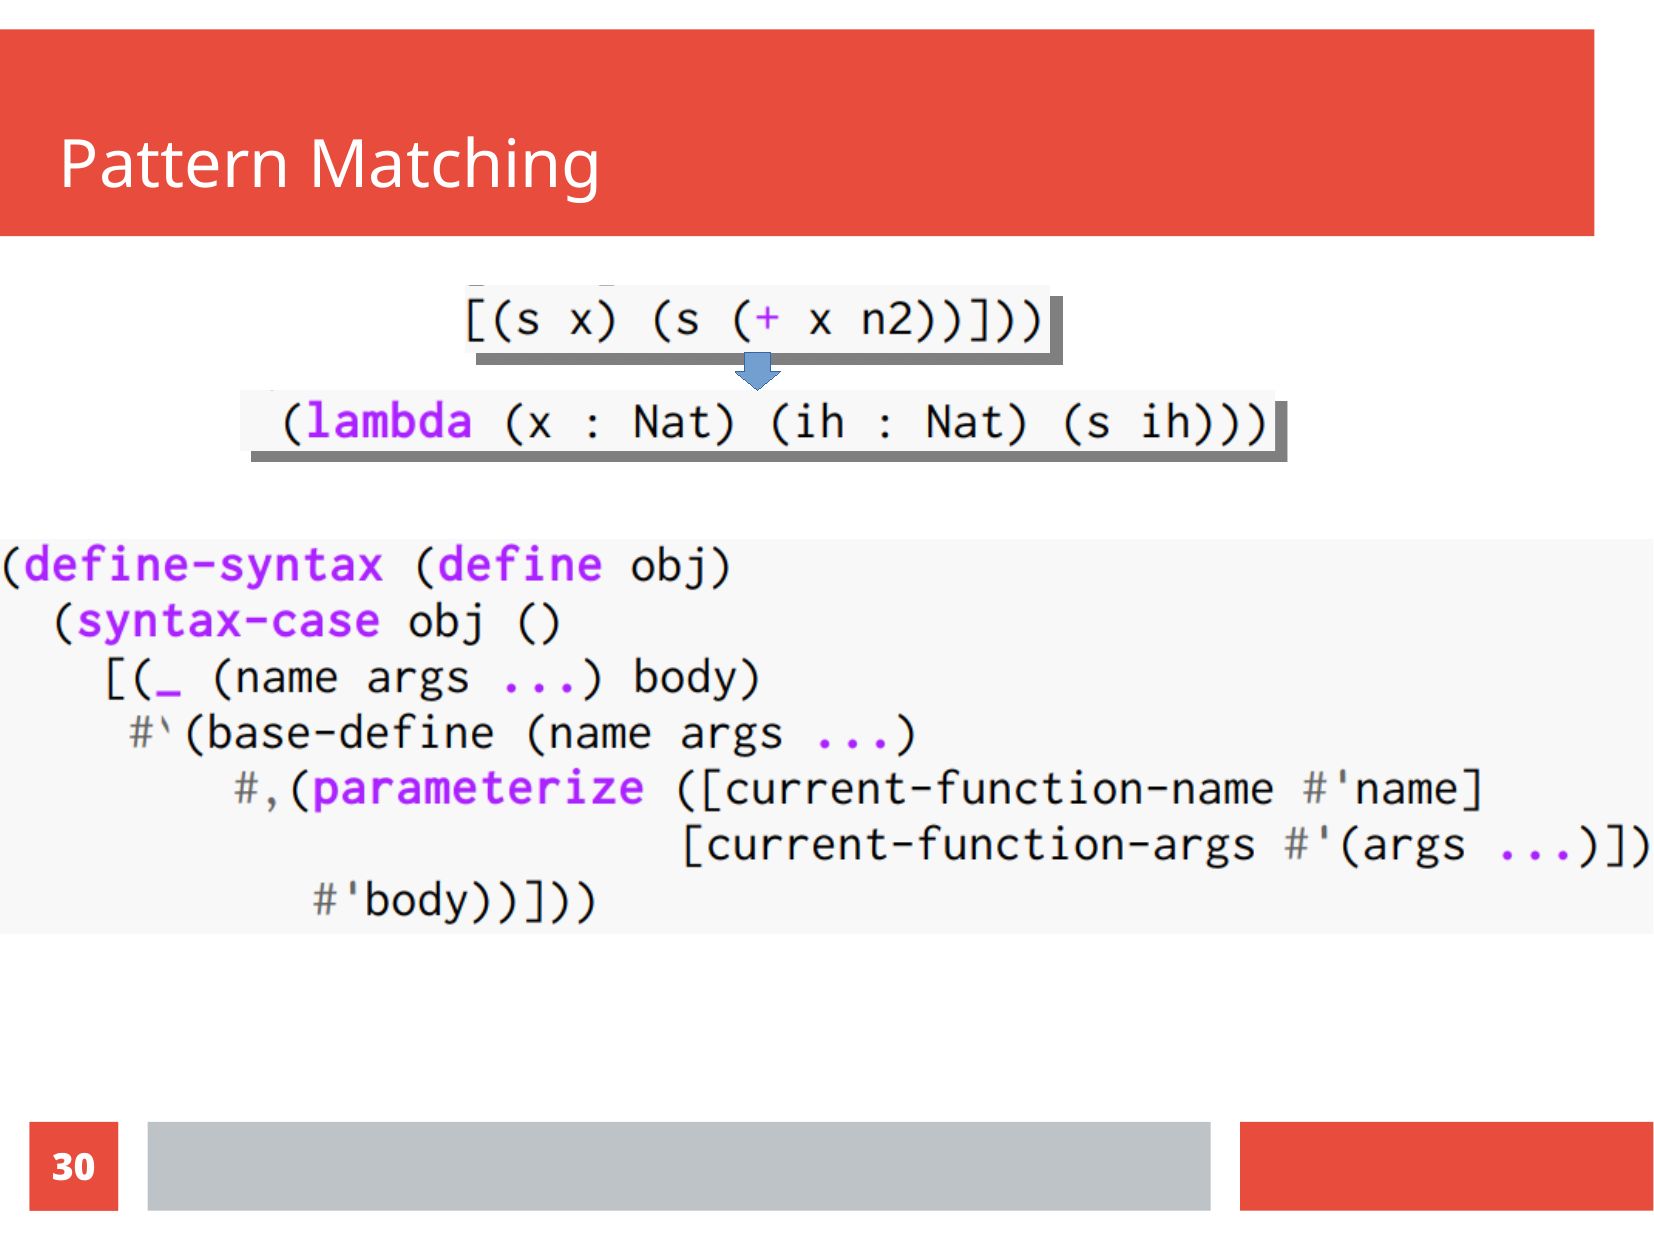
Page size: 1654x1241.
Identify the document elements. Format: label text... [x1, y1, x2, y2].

picture [0, 539, 1654, 934]
title Pattern Matching [59, 59, 1595, 207]
text_box [735, 352, 781, 391]
picture [464, 285, 1051, 353]
picture [240, 390, 1276, 451]
